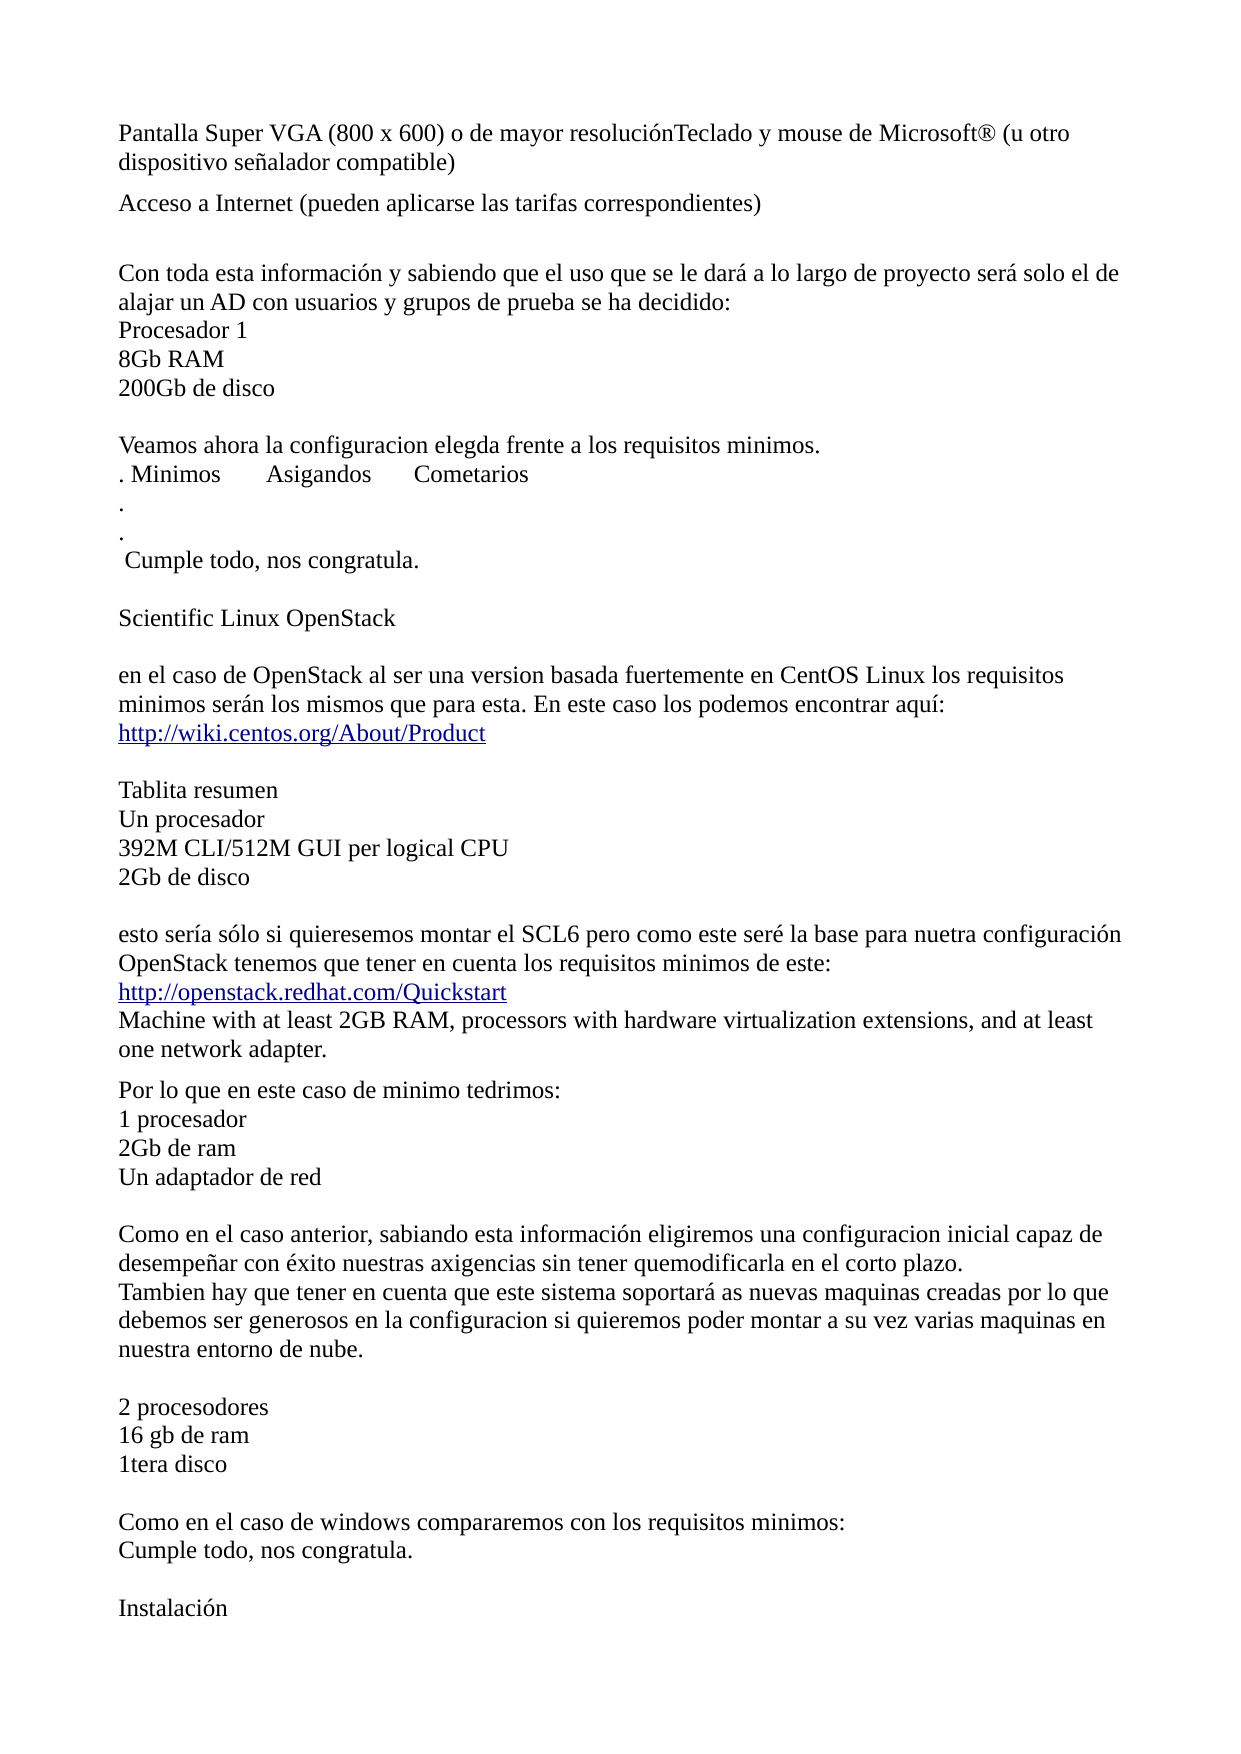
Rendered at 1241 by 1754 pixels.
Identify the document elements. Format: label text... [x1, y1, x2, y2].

text Instalación [118, 1593, 1122, 1622]
text Procesador 1 [118, 316, 1122, 344]
text Como en el caso anterior, sabiando esta información eligiremos una configuracion inicial capaz de desempeñar con éxito nuestras axigencias sin tener quemodificarla en el corto plazo. [118, 1219, 1122, 1277]
text Tablita resumen [118, 776, 1122, 804]
text Con toda esta información y sabiendo que el uso que se le dará a lo largo de proyecto será solo el de alajar un AD con usuarios y grupos de prueba se ha decidido: [118, 258, 1122, 316]
text Acceso a Internet (pueden aplicarse las tarifas correspondientes) [118, 188, 1122, 246]
text Pantalla Super VGA (800 x 600) o de mayor resoluciónTeclado y mouse de Microsoft® (u otro dispositivo señalador compatible) [118, 118, 1122, 176]
text 2Gb de disco [118, 862, 1122, 891]
text Cumple todo, nos congratula. [118, 1536, 1122, 1564]
text Por lo que en este caso de minimo tedrimos: [118, 1076, 1122, 1104]
text Un adaptador de red [118, 1162, 1122, 1191]
text Como en el caso de windows compararemos con los requisitos minimos: [118, 1507, 1122, 1536]
text Scientific Linux OpenStack [118, 603, 1122, 632]
text 8Gb RAM [118, 344, 1122, 373]
text Veamos ahora la configuracion elegda frente a los requisitos minimos. [118, 431, 1122, 459]
text 392M CLI/512M GUI per logical CPU [118, 833, 1122, 862]
text esto sería sólo si quieresemos montar el SCL6 pero como este seré la base para nuetra configuración OpenStack tenemos que tener en cuenta los requisitos minimos de este: http://openstack.redhat.com/Quickstart [118, 919, 1122, 1006]
text . [118, 488, 1122, 517]
text Machine with at least 2GB RAM, processors with hardware virtualization extensions, and at least one network adapter. [118, 1006, 1122, 1063]
text 2Gb de ram [118, 1133, 1122, 1162]
text Un procesador [118, 804, 1122, 833]
text . Minimos Asigandos Cometarios [118, 459, 1122, 488]
text 16 gb de ram [118, 1421, 1122, 1449]
text 1 procesador [118, 1104, 1122, 1133]
text 2 procesodores [118, 1392, 1122, 1421]
text 1tera disco [118, 1449, 1122, 1478]
text en el caso de OpenStack al ser una version basada fuertemente en CentOS Linux los requisitos minimos serán los mismos que para esta. En este caso los podemos encontrar aquí: http://wiki.centos.org/About/Product [118, 661, 1122, 747]
text 200Gb de disco [118, 373, 1122, 402]
text . [118, 517, 1122, 546]
text Tambien hay que tener en cuenta que este sistema soportará as nuevas maquinas creadas por lo que debemos ser generosos en la configuracion si quieremos poder montar a su vez varias maquinas en nuestra entorno de nube. [118, 1277, 1122, 1363]
text Cumple todo, nos congratula. [118, 546, 1122, 574]
